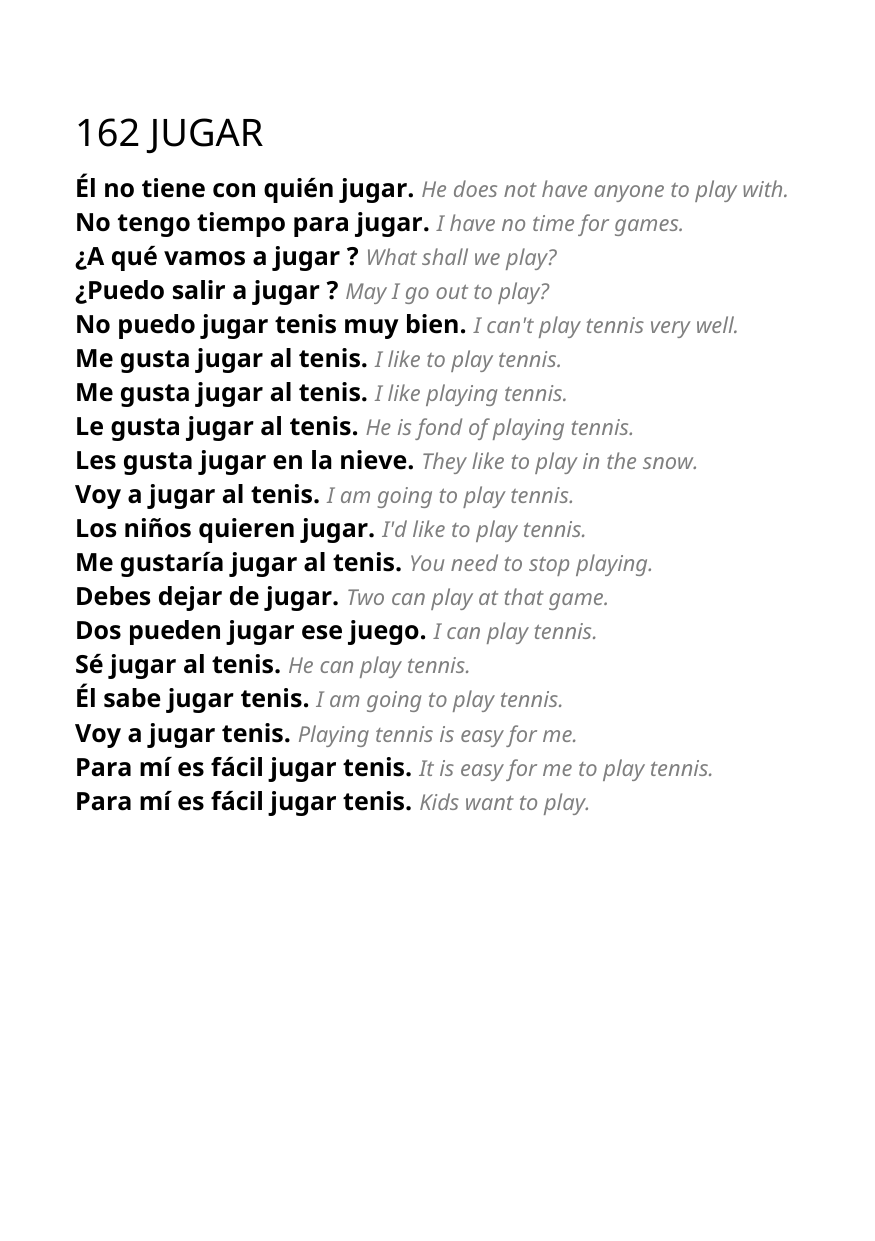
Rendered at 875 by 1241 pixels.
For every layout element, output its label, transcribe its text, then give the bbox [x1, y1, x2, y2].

text Él sabe jugar tenis. I am going to play tennis. [75, 681, 799, 715]
text No puedo jugar tenis muy bien. I can't play tennis very well. [75, 306, 799, 341]
text Debes dejar de jugar. Two can play at that game. [75, 579, 799, 613]
text ¿Puedo salir a jugar ? May I go out to play? [75, 272, 799, 306]
text No tengo tiempo para jugar. I have no time for games. [75, 204, 799, 238]
text Voy a jugar tenis. Playing tennis is easy for me. [75, 715, 799, 749]
text Él no tiene con quién jugar. He does not have anyone to play with. [75, 170, 799, 204]
text ¿A qué vamos a jugar ? What shall we play? [75, 238, 799, 272]
text Voy a jugar al tenis. I am going to play tennis. [75, 477, 799, 511]
subtitle 162 JUGAR [75, 106, 799, 158]
text Le gusta jugar al tenis. He is fond of playing tennis. [75, 409, 799, 443]
text Para mí es fácil jugar tenis. Kids want to play. [75, 783, 799, 817]
text Sé jugar al tenis. He can play tennis. [75, 647, 799, 681]
text Dos pueden jugar ese juego. I can play tennis. [75, 613, 799, 647]
text Me gustaría jugar al tenis. You need to stop playing. [75, 545, 799, 579]
text Los niños quieren jugar. I'd like to play tennis. [75, 511, 799, 545]
text Les gusta jugar en la nieve. They like to play in the snow. [75, 443, 799, 477]
text Para mí es fácil jugar tenis. It is easy for me to play tennis. [75, 749, 799, 783]
text Me gusta jugar al tenis. I like to play tennis. [75, 341, 799, 374]
text Me gusta jugar al tenis. I like playing tennis. [75, 374, 799, 409]
